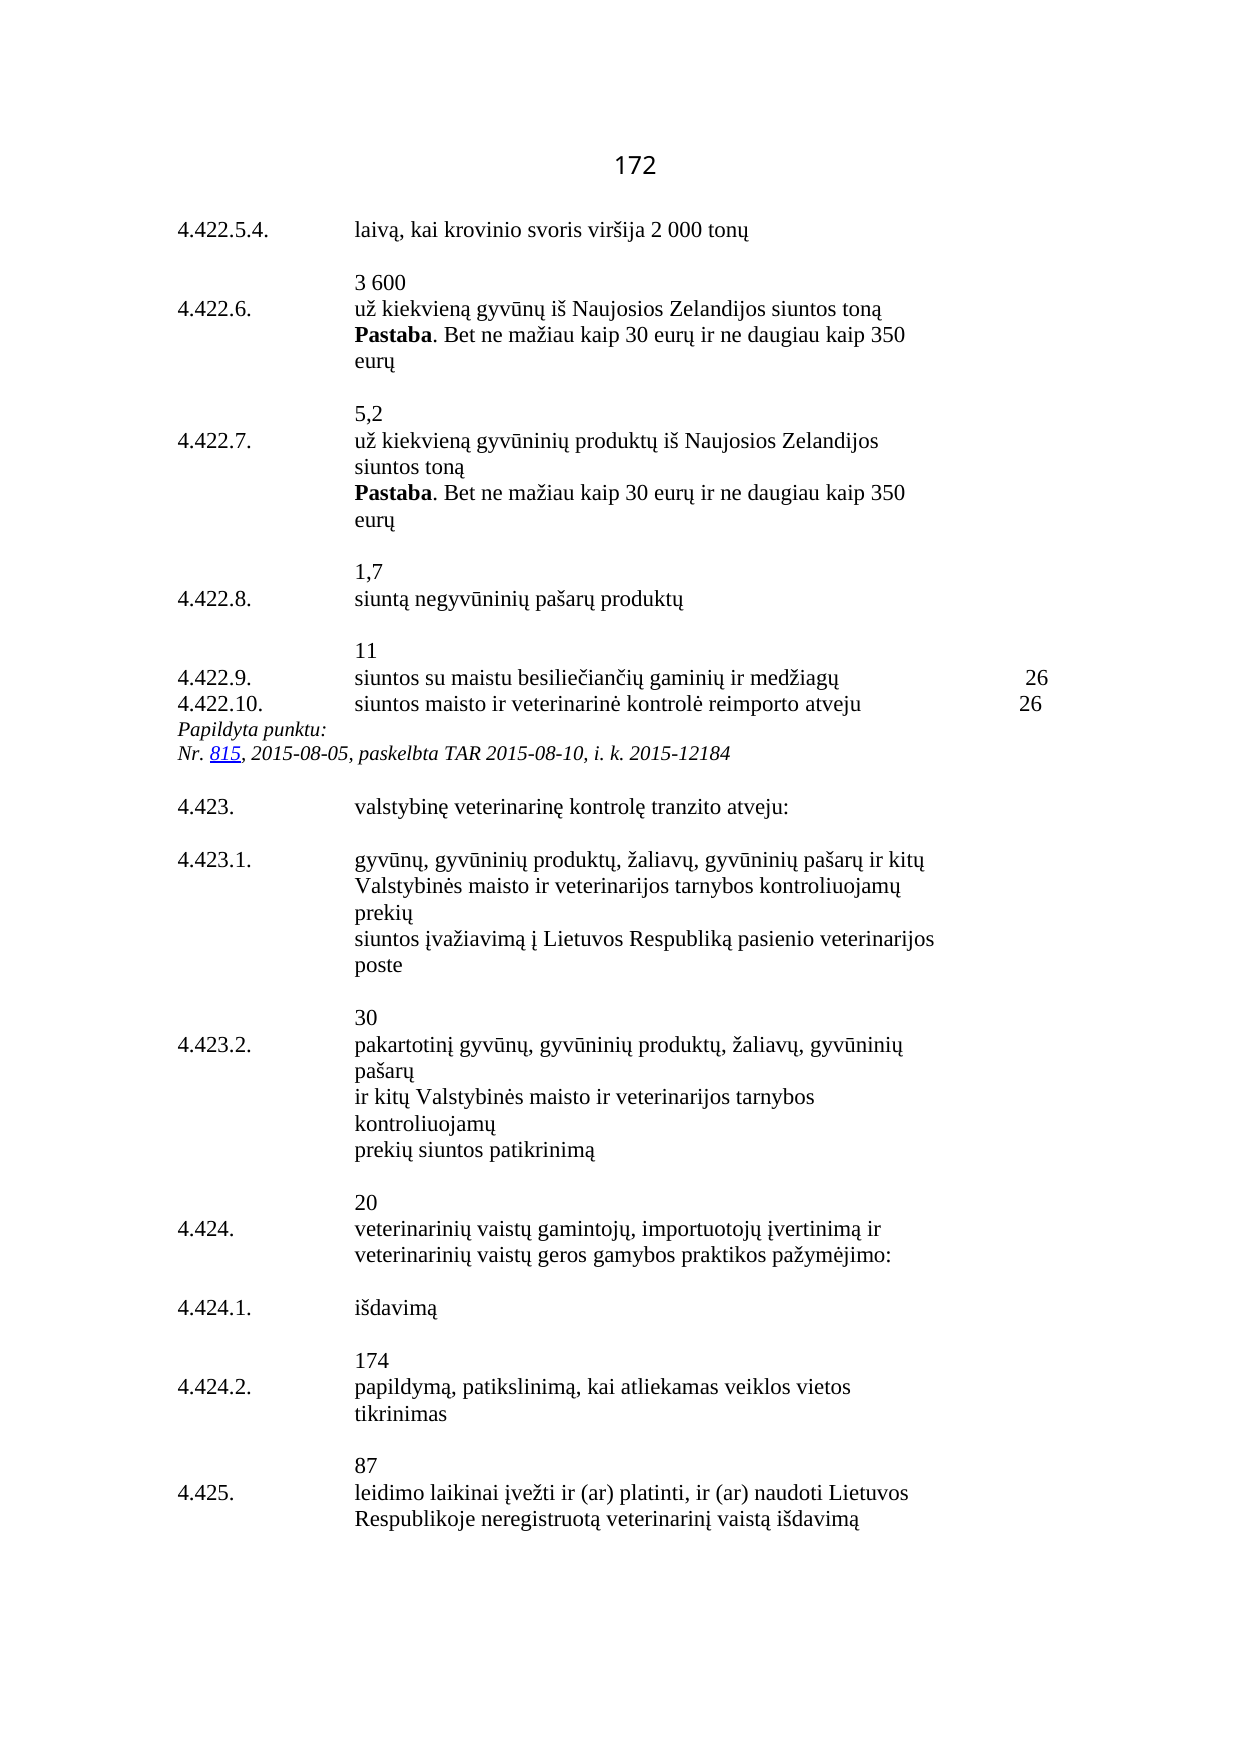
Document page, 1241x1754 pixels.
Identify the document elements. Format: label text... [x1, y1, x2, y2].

text 4.422.8. siuntą negyvūninių pašarų produktų 11 [177, 585, 945, 664]
text 4.422.5.4. laivą, kai krovinio svoris viršija 2 000 tonų 3 600 [177, 216, 945, 295]
text 4.423.2. pakartotinį gyvūnų, gyvūninių produktų, žaliavų, gyvūninių pašarų [177, 1031, 945, 1083]
text ir kitų Valstybinės maisto ir veterinarijos tarnybos kontroliuojamų [354, 1083, 945, 1136]
text 4.424.2. papildymą, patikslinimą, kai atliekamas veiklos vietos tikrinimas 87 [177, 1373, 945, 1479]
text 4.424.1. išdavimą 174 [177, 1294, 945, 1373]
text Nr. 815, 2015-08-05, paskelbta TAR 2015-08-10, i. k. 2015-12184 [177, 741, 1093, 765]
text siuntos įvažiavimą į Lietuvos Respubliką pasienio veterinarijos [354, 925, 945, 952]
text 4.423. valstybinę veterinarinę kontrolę tranzito atveju: [177, 793, 945, 846]
text 4.422.10. siuntos maisto ir veterinarinė kontrolė reimporto atveju 26 [177, 690, 1063, 717]
text Pastaba. Bet ne mažiau kaip 30 eurų ir ne daugiau kaip 350 eurų 5,2 [354, 321, 945, 427]
text 4.422.6. už kiekvieną gyvūnų iš Naujosios Zelandijos siuntos toną [177, 295, 945, 321]
text prekių siuntos patikrinimą 20 [354, 1136, 945, 1215]
text poste 30 [354, 952, 945, 1031]
text Papildyta punktu: [177, 717, 1093, 741]
text 4.423.1. gyvūnų, gyvūninių produktų, žaliavų, gyvūninių pašarų ir kitų [177, 846, 945, 872]
text Pastaba. Bet ne mažiau kaip 30 eurų ir ne daugiau kaip 350 eurų 1,7 [354, 479, 945, 585]
text 4.422.7. už kiekvieną gyvūninių produktų iš Naujosios Zelandijos siuntos toną [177, 427, 945, 479]
text 4.424. veterinarinių vaistų gamintojų, importuotojų įvertinimą ir [177, 1215, 945, 1241]
text 4.425. leidimo laikinai įvežti ir (ar) platinti, ir (ar) naudoti Lietuvos Respublikoje neregistruotą veterinarinį vaistą išdavimą [177, 1479, 945, 1531]
text 4.422.9. siuntos su maistu besiliečiančių gaminių ir medžiagų 26 [177, 664, 1063, 690]
text veterinarinių vaistų geros gamybos praktikos pažymėjimo: [354, 1241, 945, 1294]
text Valstybinės maisto ir veterinarijos tarnybos kontroliuojamų prekių [354, 872, 945, 925]
